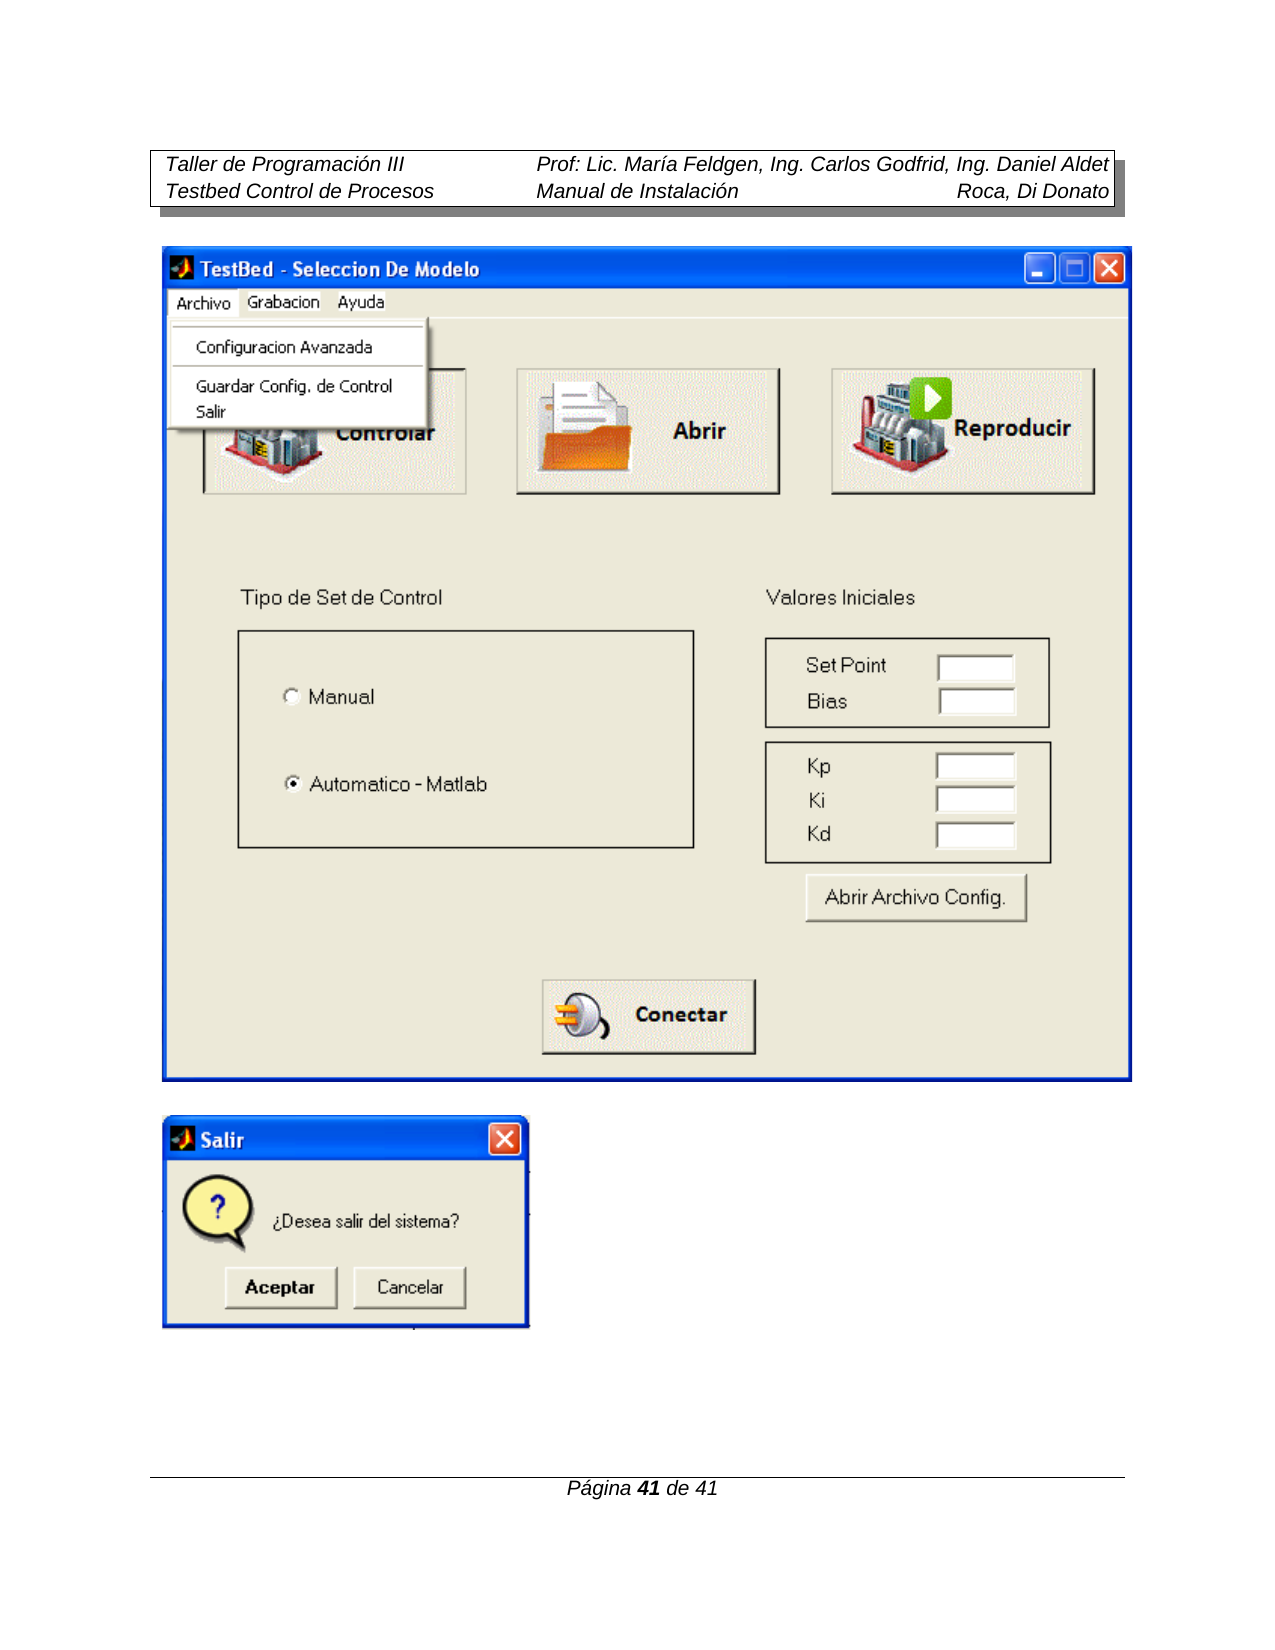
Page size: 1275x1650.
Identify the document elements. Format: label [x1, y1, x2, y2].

picture [161, 246, 1133, 1082]
picture [161, 1115, 531, 1330]
